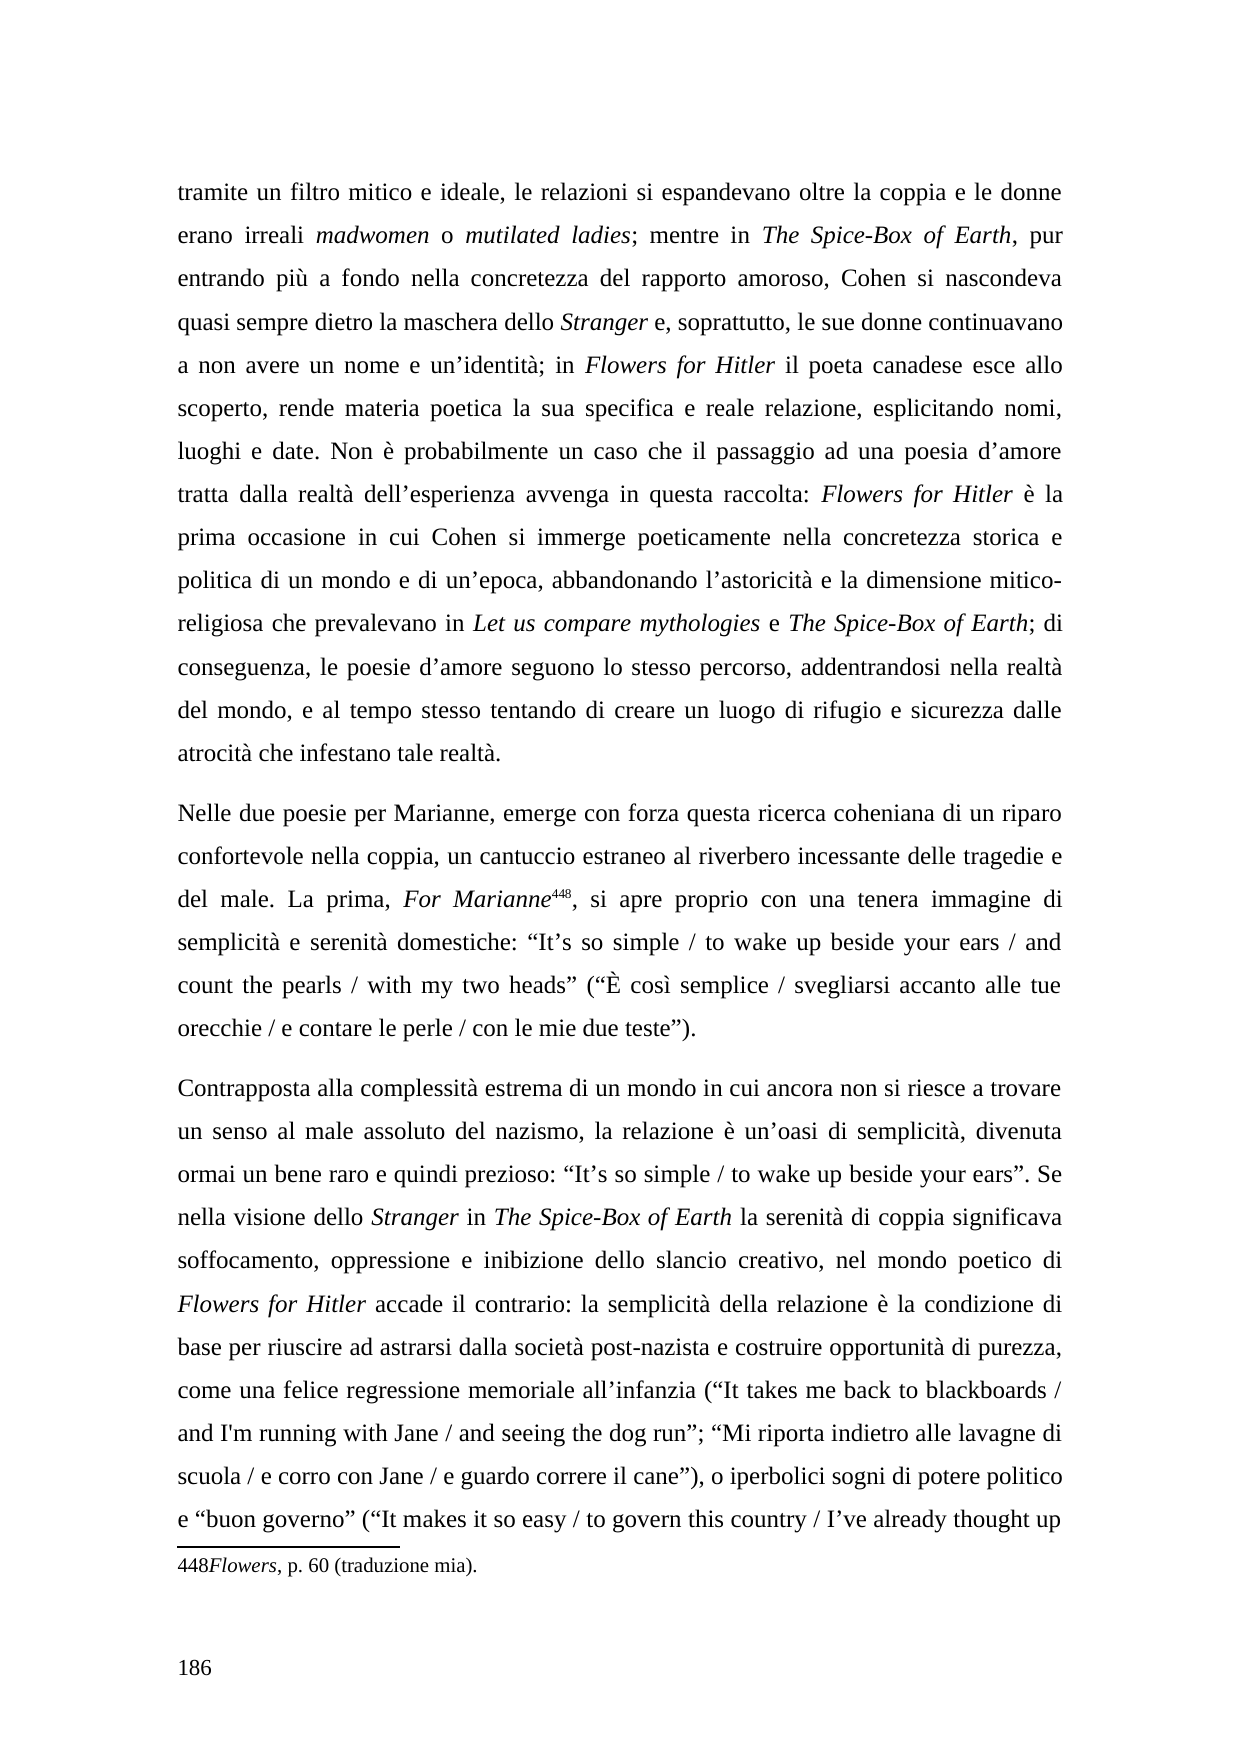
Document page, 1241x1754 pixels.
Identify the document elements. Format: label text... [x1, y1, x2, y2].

text tramite un filtro mitico e ideale, le relazioni si espandevano oltre la coppia e le donne erano irreali madwomen o mutilated ladies; mentre in The Spice-Box of Earth, pur entrando più a fondo nella concretezza del rapporto amoroso, Cohen si nascondeva quasi sempre dietro la maschera dello Stranger e, soprattutto, le sue donne continuavano a non avere un nome e un’identità; in Flowers for Hitler il poeta canadese esce allo scoperto, rende materia poetica la sua specifica e reale relazione, esplicitando nomi, luoghi e date. Non è probabilmente un caso che il passaggio ad una poesia d’amore tratta dalla realtà dell’esperienza avvenga in questa raccolta: Flowers for Hitler è la prima occasione in cui Cohen si immerge poeticamente nella concretezza storica e politica di un mondo e di un’epoca, abbandonando l’astoricità e la dimensione mitico-religiosa che prevalevano in Let us compare mythologies e The Spice-Box of Earth; di conseguenza, le poesie d’amore seguono lo stesso percorso, addentrandosi nella realtà del mondo, e al tempo stesso tentando di creare un luogo di rifugio e sicurezza dalle atrocità che infestano tale realtà. [177, 177, 1063, 767]
text Nelle due poesie per Marianne, emerge con forza questa ricerca coheniana di un riparo confortevole nella coppia, un cantuccio estraneo al riverbero incessante delle tragedie e del male. La prima, For Marianne, si apre proprio con una tenera immagine di semplicità e serenità domestiche: “It’s so simple / to wake up beside your ears / and count the pearls / with my two heads” (“È così semplice / svegliarsi accanto alle tue orecchie / e contare le perle / con le mie due teste”). [177, 798, 1063, 1042]
text Contrapposta alla complessità estrema di un mondo in cui ancora non si riesce a trovare un senso al male assoluto del nazismo, la relazione è un’oasi di semplicità, divenuta ormai un bene raro e quindi prezioso: “It’s so simple / to wake up beside your ears”. Se nella visione dello Stranger in The Spice-Box of Earth la serenità di coppia significava soffocamento, oppressione e inibizione dello slancio creativo, nel mondo poetico di Flowers for Hitler accade il contrario: la semplicità della relazione è la condizione di base per riuscire ad astrarsi dalla società post-nazista e costruire opportunità di purezza, come una felice regressione memoriale all’infanzia (“It takes me back to blackboards / and I'm running with Jane / and seeing the dog run”; “Mi riporta indietro alle lavagne di scuola / e corro con Jane / e guardo correre il cane”), o iperbolici sogni di potere politico e “buon governo” (“It makes it so easy / to govern this country / I’ve already thought up [177, 1073, 1063, 1533]
text Flowers, p. 60 (traduzione mia). [177, 1553, 1063, 1577]
